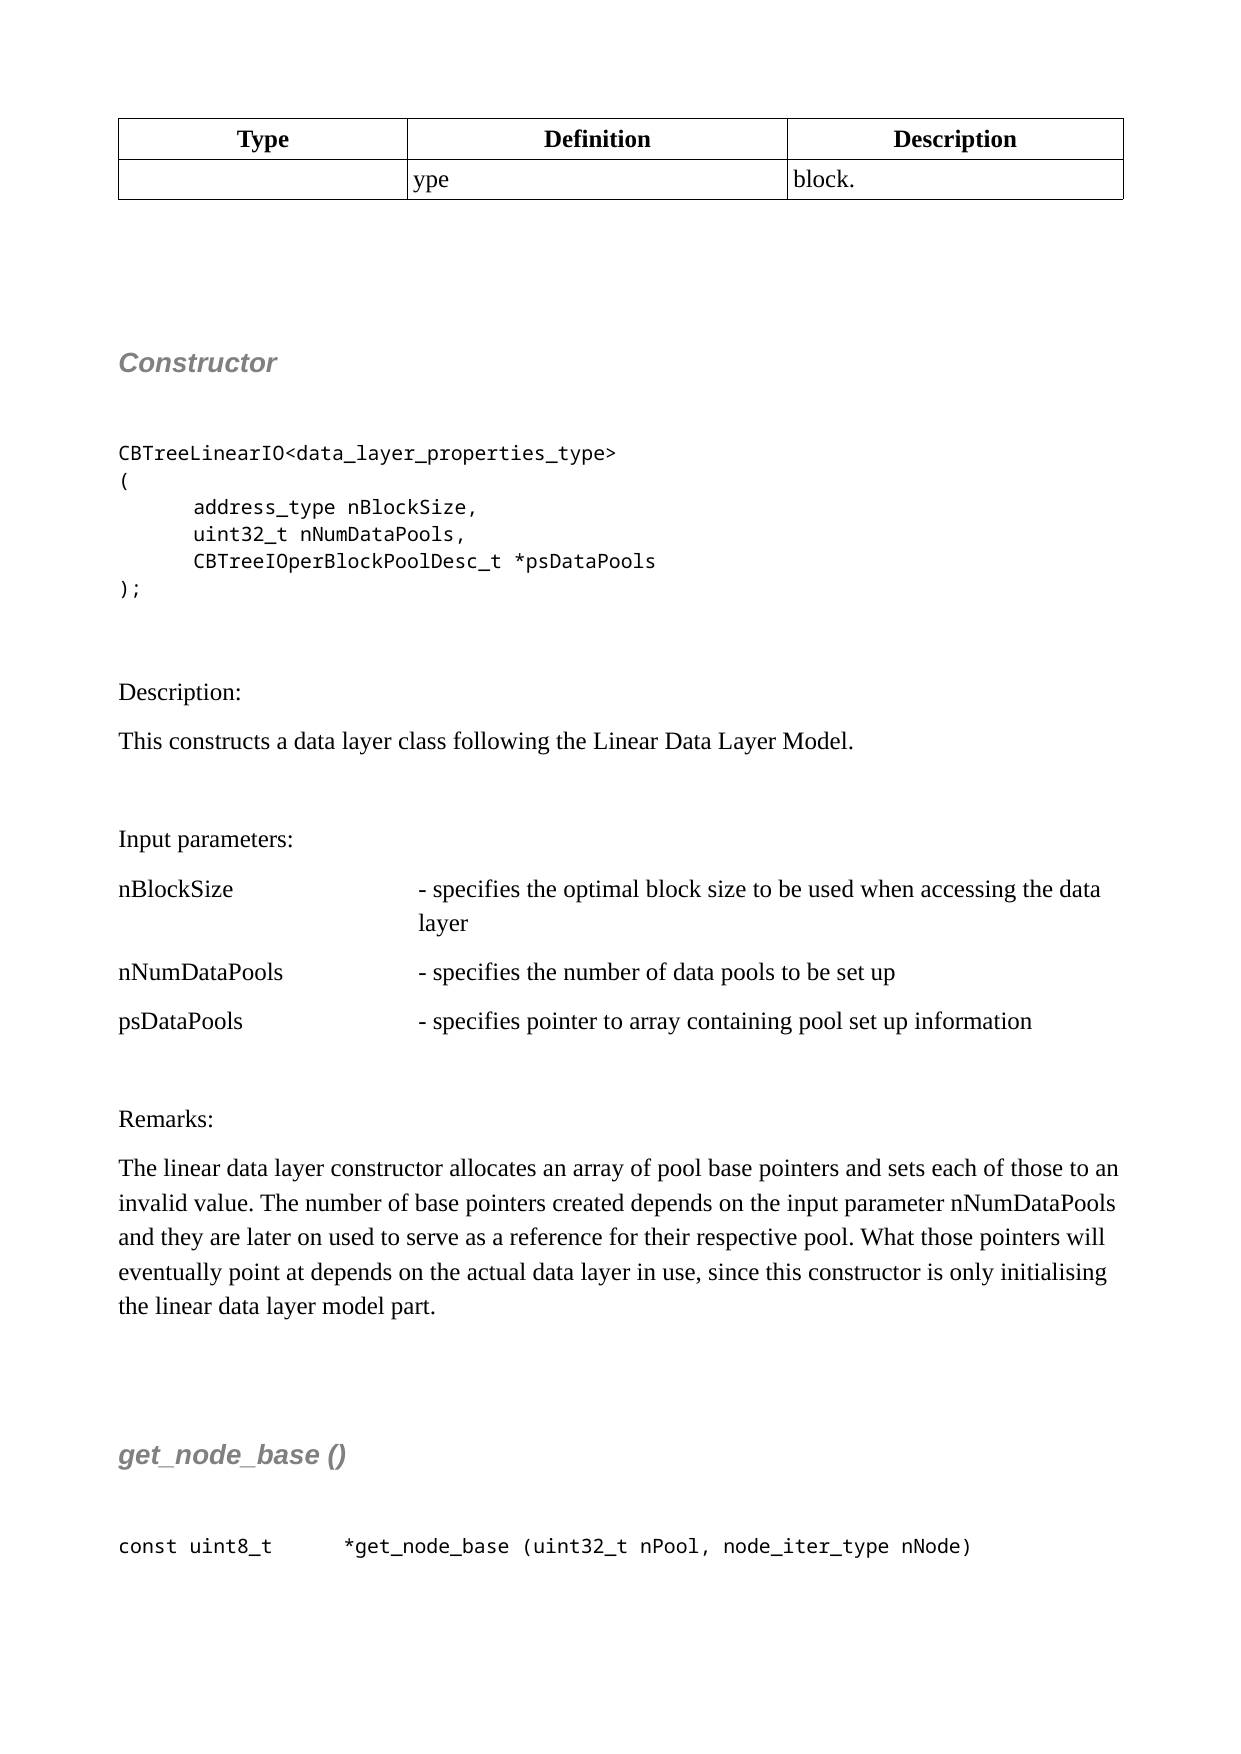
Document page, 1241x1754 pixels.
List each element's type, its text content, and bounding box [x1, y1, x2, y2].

text address_type nBlockSize, [118, 493, 1122, 520]
text const uint8_t *get_node_base (uint32_t nPool, node_iter_type nNode) [118, 1532, 1122, 1559]
table_cell block. [788, 160, 1123, 199]
text nNumDataPools - specifies the number of data pools to be set up [118, 957, 1122, 986]
subtitle Constructor [118, 346, 1122, 378]
text ); [118, 574, 1122, 601]
text Input parameters: [118, 824, 1122, 853]
text Description: [118, 677, 1122, 706]
text uint32_t nNumDataPools, [118, 520, 1122, 547]
text This constructs a data layer class following the Linear Data Layer Model. [118, 726, 1122, 755]
subtitle get_node_base () [118, 1438, 1122, 1470]
text The linear data layer constructor allocates an array of pool base pointers and sets each of those to an invalid value. The number of base pointers created depends on the input parameter nNumDataPools and they are later on used to serve as a reference for their respective pool. What those pointers will eventually point at depends on the actual data layer in use, since this constructor is only initialising the linear data layer model part. [118, 1153, 1122, 1320]
text ( [118, 466, 1122, 493]
text CBTreeLinearIO<data_layer_properties_type> [118, 439, 1122, 466]
text psDataPools - specifies pointer to array containing pool set up information [118, 1006, 1122, 1035]
text CBTreeIOperBlockPoolDesc_t *psDataPools [118, 547, 1122, 574]
table_header Definition [408, 119, 787, 158]
table_header Type [119, 119, 407, 158]
table_cell [119, 160, 407, 199]
table_cell ype [408, 160, 787, 199]
text nBlockSize - specifies the optimal block size to be used when accessing the data layer [118, 874, 1122, 937]
table_header Description [788, 119, 1123, 158]
text Remarks: [118, 1104, 1122, 1133]
